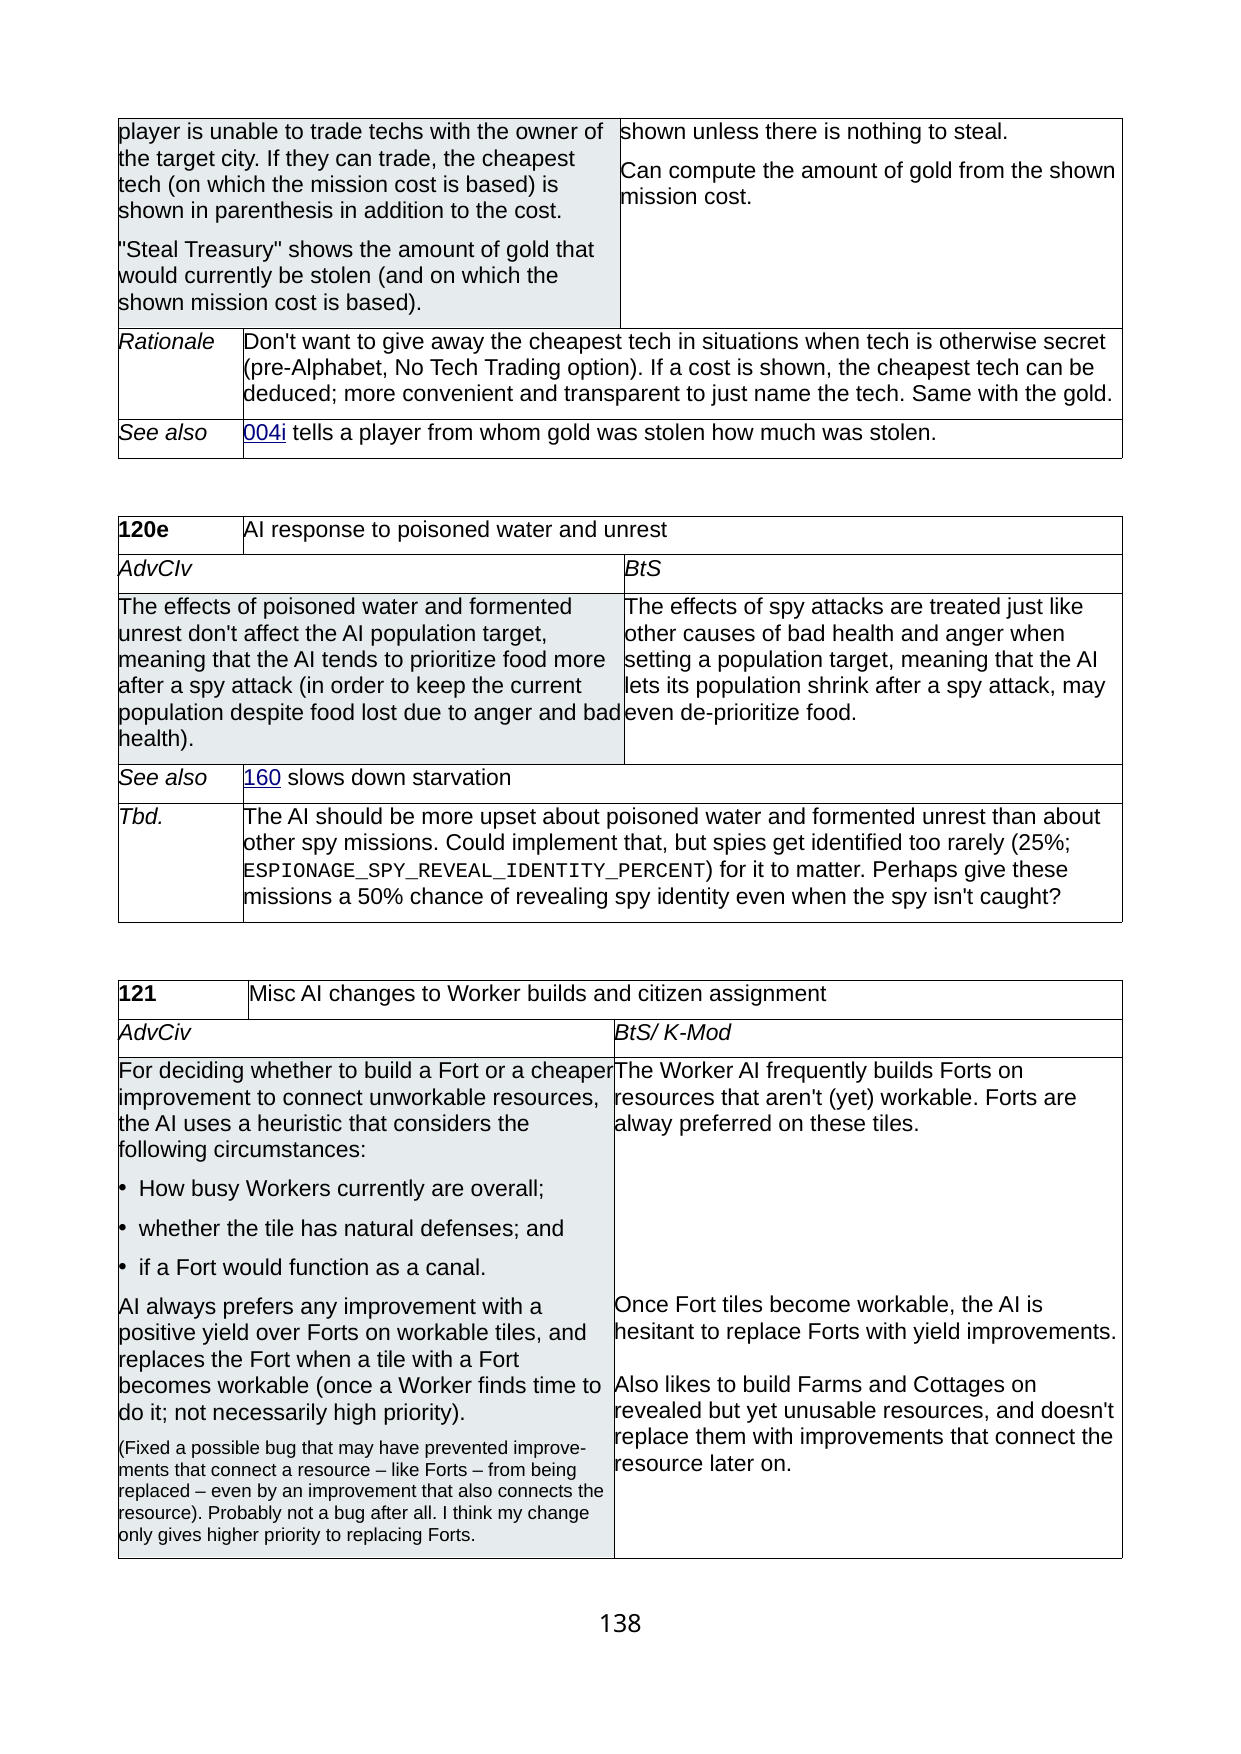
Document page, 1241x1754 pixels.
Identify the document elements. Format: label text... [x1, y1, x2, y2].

table_cell Tbd. [119, 804, 243, 922]
table_cell The effects of poisoned water and formented unrest don't affect the AI population target, meaning that the AI tends to prioritize food more after a spy attack (in order to keep the current population despite food lost due to anger and bad health). [119, 594, 624, 764]
table_header AI response to poisoned water and unrest [244, 517, 1122, 554]
table_cell player is unable to trade techs with the owner of the target city. If they can trade, the cheapest tech (on which the mission cost is based) is shown in parenthesis in addition to the cost. "Steal Treasury" shows the amount of gold that would currently be stolen (and on which the shown mission cost is based). [119, 119, 620, 327]
table_cell The effects of spy attacks are treated just like other causes of bad health and anger when setting a population target, meaning that the AI lets its population shrink after a spy attack, may even de-prioritize food. [625, 594, 1122, 764]
table_cell BtS/ K-Mod [615, 1020, 1122, 1057]
table_cell shown unless there is nothing to steal. Can compute the amount of gold from the shown mission cost. [621, 119, 1122, 327]
table_cell 004i tells a player from whom gold was stolen how much was stolen. [244, 420, 1122, 458]
table_cell See also [119, 420, 243, 458]
table_cell 160 slows down starvation [244, 765, 1122, 803]
table_cell See also [119, 765, 243, 803]
table_cell The AI should be more upset about poisoned water and formented unrest than about other spy missions. Could implement that, but spies get identified too rarely (25%; ESPIONAGE_SPY_REVEAL_IDENTITY_PERCENT) for it to matter. Perhaps give these missions a 50% chance of revealing spy identity even when the spy isn't caught? [244, 804, 1122, 922]
table_cell AdvCiv [119, 1020, 614, 1057]
table_header Misc AI changes to Worker builds and citizen assignment [249, 981, 1122, 1018]
table_header 121 [119, 981, 248, 1018]
table_cell AdvCIv [119, 555, 624, 593]
table_cell For deciding whether to build a Fort or a cheaper improvement to connect unworkable resources, the AI uses a heuristic that considers the following circumstances: How busy Workers currently are overall; whether the tile has natural defenses; and if a Fort would function as a canal. AI always prefers any improvement with a positive yield over Forts on workable tiles, and replaces the Fort when a tile with a Fort becomes workable (once a Worker finds time to do it; not necessarily high priority). (Fixed a possible bug that may have prevented improve­ments that connect a resource – like Forts – from being replaced – even by an improvement that also connects the resource). Probably not a bug after all. I think my change only gives higher priority to replacing Forts. [119, 1058, 614, 1557]
table_cell Rationale [119, 329, 243, 419]
table_cell The Worker AI frequently builds Forts on resources that aren't (yet) workable. Forts are alway preferred on these tiles. Once Fort tiles become workable, the AI is hesitant to replace Forts with yield improvements. Also likes to build Farms and Cottages on revealed but yet unusable resources, and doesn't replace them with improvements that connect the resource later on. [615, 1058, 1122, 1557]
table_header 120e [119, 517, 243, 554]
table_cell Don't want to give away the cheapest tech in situations when tech is otherwise secret (pre-Alphabet, No Tech Trading option). If a cost is shown, the cheapest tech can be deduced; more convenient and transparent to just name the tech. Same with the gold. [244, 329, 1122, 419]
table_cell BtS [625, 555, 1122, 593]
